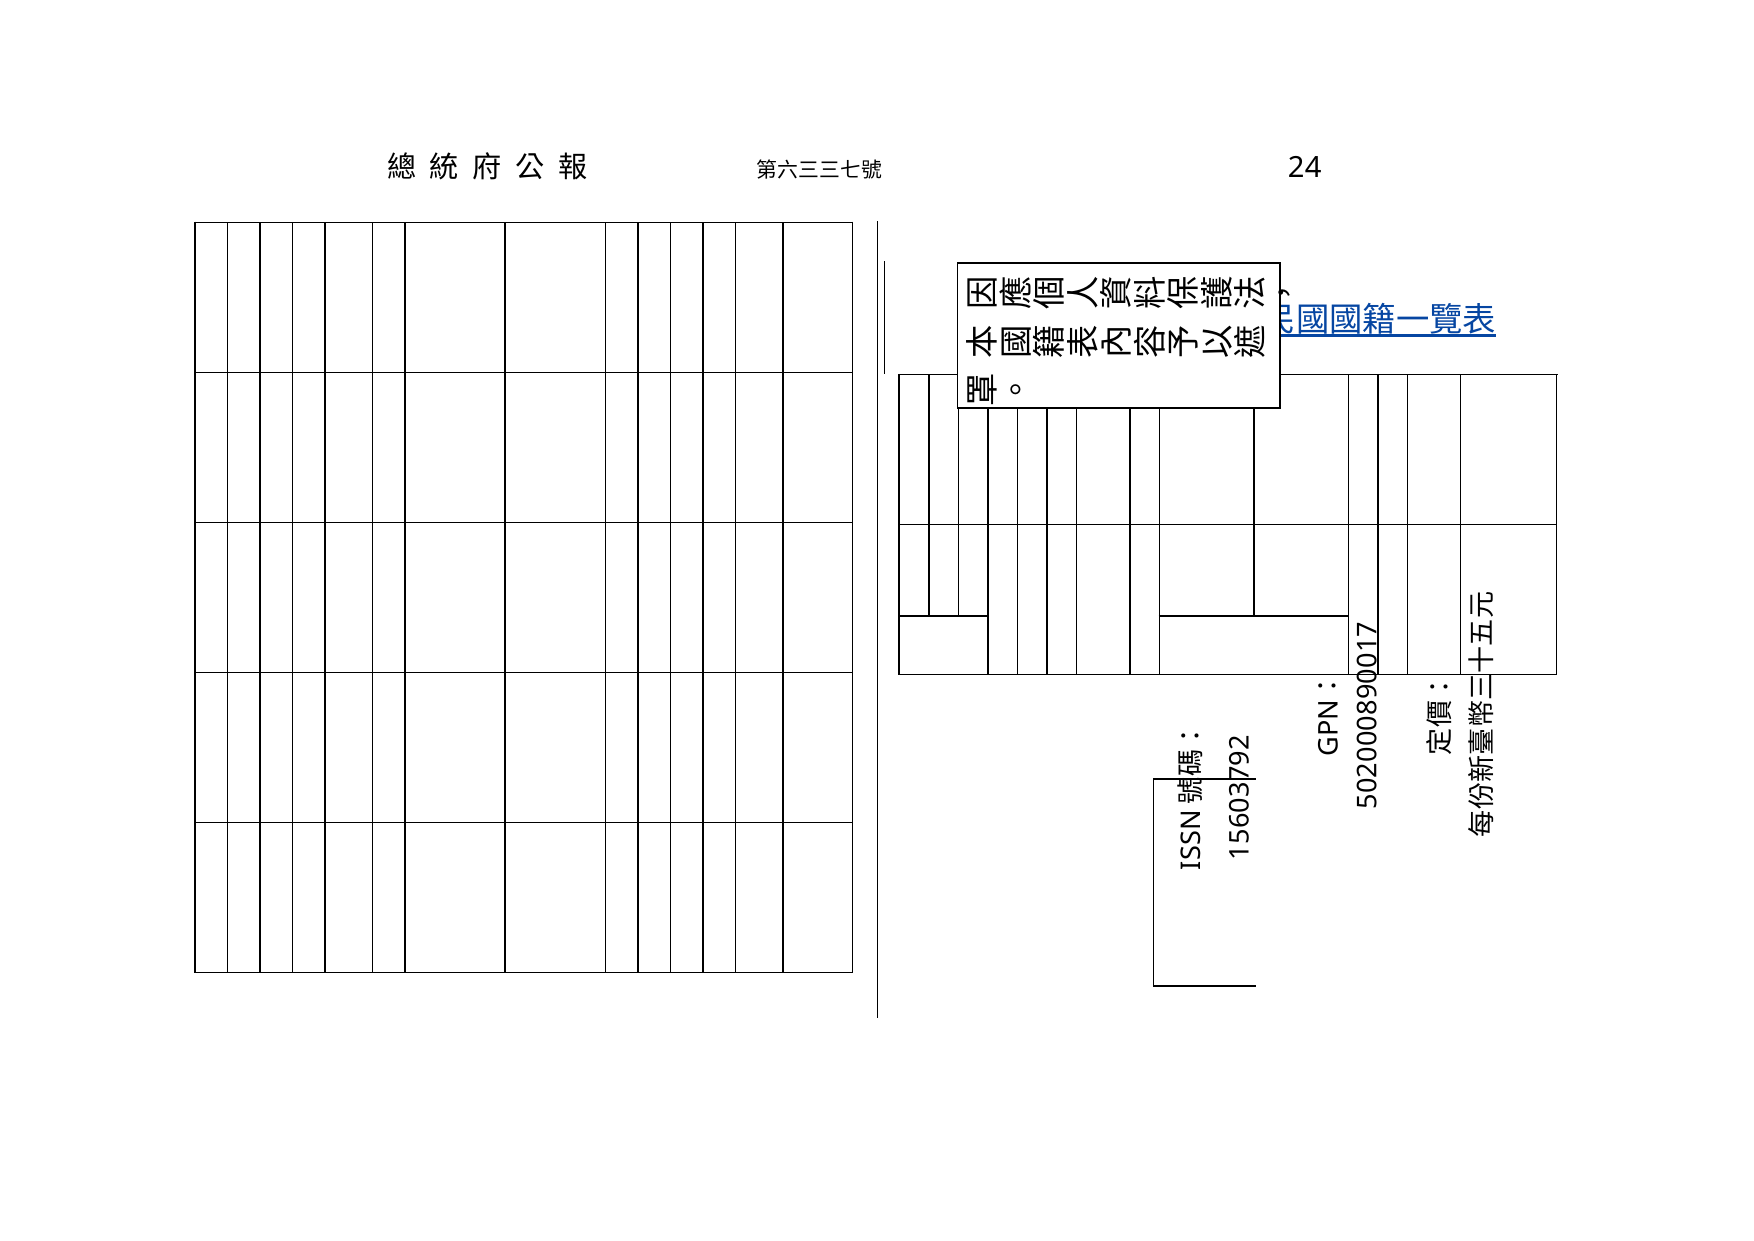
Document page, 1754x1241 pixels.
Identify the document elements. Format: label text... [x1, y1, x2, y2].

table_cell [1461, 525, 1556, 674]
table_cell [196, 373, 227, 522]
table_header [1018, 409, 1046, 524]
table_cell [736, 823, 782, 972]
table_cell [606, 823, 637, 972]
table_cell [1018, 525, 1046, 674]
table_cell [196, 673, 227, 822]
table_header [1349, 375, 1377, 524]
table_cell [326, 523, 372, 672]
table_header [1256, 696, 1291, 985]
table_cell [373, 673, 404, 822]
table_cell [930, 525, 958, 615]
table_header [736, 223, 782, 372]
table_cell [506, 823, 605, 972]
table_cell [1160, 525, 1253, 615]
table_cell [736, 373, 782, 522]
table_header [1379, 375, 1407, 524]
table_cell [261, 523, 292, 672]
table_header [930, 375, 958, 524]
table_cell [989, 525, 1017, 674]
table_cell [900, 525, 928, 615]
table_cell ISSN號碼： [1154, 780, 1204, 985]
table_header 每份新臺幣三十五元 [1445, 696, 1486, 985]
table_cell [784, 373, 852, 522]
table_cell [228, 523, 259, 672]
table_cell [326, 823, 372, 972]
table_header [228, 223, 259, 372]
table_header [326, 223, 372, 372]
table_cell [959, 525, 987, 615]
table_cell [506, 673, 605, 822]
table_header [704, 223, 735, 372]
table_cell [373, 823, 404, 972]
table_cell [196, 823, 227, 972]
table_header [671, 223, 702, 372]
table_header [1255, 375, 1348, 524]
table_cell [406, 523, 504, 672]
table_header [959, 409, 987, 524]
table_cell [373, 373, 404, 522]
table_cell [228, 373, 259, 522]
table_cell [293, 673, 324, 822]
table_header [1077, 409, 1129, 524]
table_header [1374, 696, 1403, 985]
table_cell [606, 373, 637, 522]
table_cell [261, 673, 292, 822]
table_cell [506, 523, 605, 672]
table_cell [1131, 525, 1159, 674]
table_cell [606, 523, 637, 672]
table_header [606, 223, 637, 372]
table_cell [506, 373, 605, 522]
table_cell [326, 673, 372, 822]
table_cell [1255, 525, 1348, 615]
table_cell [671, 673, 702, 822]
table_cell [261, 373, 292, 522]
table_header [784, 223, 852, 372]
table_cell [1408, 525, 1460, 674]
table_cell [1349, 525, 1377, 674]
table_header [1160, 409, 1253, 524]
table_cell [671, 823, 702, 972]
table_header [1205, 696, 1256, 778]
table_header [1408, 375, 1460, 524]
table_cell [373, 523, 404, 672]
table_header [261, 223, 292, 372]
table_cell [326, 373, 372, 522]
table_cell [639, 373, 670, 522]
table_header [506, 223, 605, 372]
table_header 定價： [1403, 696, 1445, 985]
table_cell [784, 823, 852, 972]
table_cell [1379, 525, 1407, 674]
text 內政部核准回復中華民國國籍一覽表 [899, 261, 1559, 374]
table_cell [293, 823, 324, 972]
table_cell [704, 523, 735, 672]
table_cell [639, 523, 670, 672]
table_cell [406, 823, 504, 972]
table_header 502000890017 [1333, 696, 1374, 985]
table_cell [196, 523, 227, 672]
table_header [196, 223, 227, 372]
table_cell [1160, 617, 1348, 674]
table_cell [704, 373, 735, 522]
table_cell [406, 373, 504, 522]
table_cell [900, 617, 987, 674]
table_cell [606, 673, 637, 822]
table_cell [671, 523, 702, 672]
table_cell [1048, 525, 1076, 674]
table_cell [293, 373, 324, 522]
table_cell [1077, 525, 1129, 674]
table_header [406, 223, 504, 372]
table_cell [639, 823, 670, 972]
table_header [373, 223, 404, 372]
table_header [900, 375, 928, 524]
table_header [989, 409, 1017, 524]
table_header [1461, 375, 1556, 524]
table_cell [671, 373, 702, 522]
table_cell [228, 823, 259, 972]
table_header [1048, 409, 1076, 524]
table_cell [704, 823, 735, 972]
table_cell 15603792 [1205, 780, 1256, 985]
table_header [639, 223, 670, 372]
table_cell [406, 673, 504, 822]
table_header [1131, 409, 1159, 524]
table_cell [736, 673, 782, 822]
table_cell [784, 523, 852, 672]
table_cell [736, 523, 782, 672]
table_cell [704, 673, 735, 822]
table_header [1154, 696, 1204, 778]
table_cell [639, 673, 670, 822]
table_cell [228, 673, 259, 822]
table_cell [784, 673, 852, 822]
table_cell [293, 523, 324, 672]
table_header GPN： [1291, 696, 1332, 985]
table_header [293, 223, 324, 372]
table_cell [261, 823, 292, 972]
